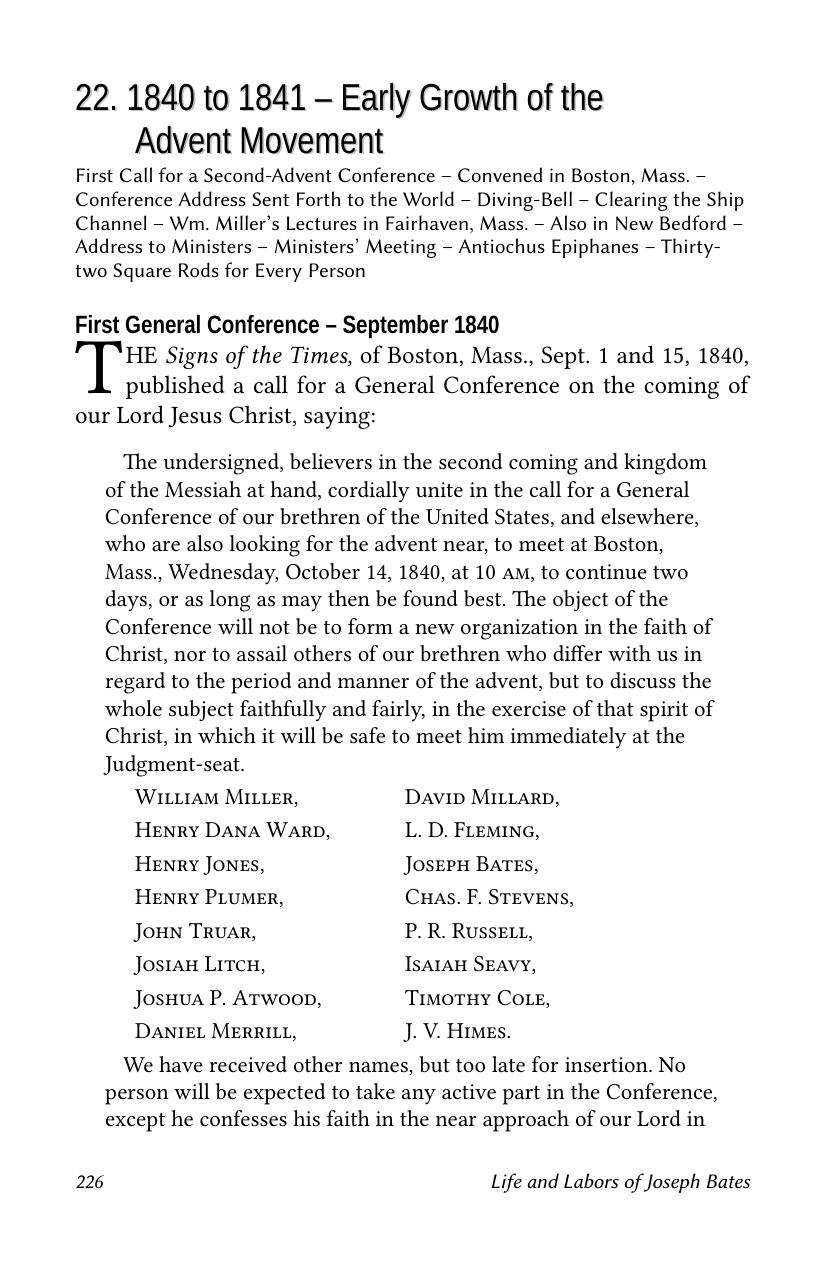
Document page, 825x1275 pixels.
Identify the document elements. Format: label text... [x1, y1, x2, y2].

subtitle First General Conference – September 1840 [75, 310, 750, 338]
title 1840 to 1841 – Early Growth of the Advent Movement [75, 75, 750, 161]
text Henry Plumer, Chas. F. Stevens, [105, 884, 720, 910]
text Joshua P. Atwood, Timothy Cole, [105, 984, 720, 1011]
text We have received other names, but too late for insertion. No person will be expected to take any active part in the Conference, except he confesses his faith in the near approach of our Lord in [105, 1051, 720, 1132]
text First Call for a Second-Advent Conference – Convened in Boston, Mass. – Conference Address Sent Forth to the World – Diving-Bell – Clearing the Ship Channel – Wm. Miller’s Lectures in Fairhaven, Mass. – Also in New Bedford – Address to Ministers – Ministers’ Meeting – Antiochus Epiphanes – Thirty-two Square Rods for Every Person [75, 164, 750, 283]
text THE Signs of the Times, of Boston, Mass., Sept. 1 and 15, 1840, published a call for a General Conference on the coming of our Lord Jesus Christ, saying: [75, 341, 750, 430]
text Henry Dana Ward, L. D. Fleming, [105, 817, 720, 843]
text Daniel Merrill, J. V. Himes. [105, 1018, 720, 1044]
text The undersigned, believers in the second coming and kingdom of the Messiah at hand, cordially unite in the call for a General Conference of our brethren of the United States, and elsewhere, who are also looking for the advent near, to meet at Boston, Mass., Wednesday, October 14, 1840, at 10 AM, to continue two days, or as long as may then be found best. The object of the Conference will not be to form a new organization in the faith of Christ, nor to assail others of our brethren who differ with us in regard to the period and manner of the advent, but to discuss the whole subject faithfully and fairly, in the exercise of that spirit of Christ, in which it will be safe to meet him immediately at the Judgment-seat. [105, 449, 720, 777]
text Henry Jones, Joseph Bates, [105, 851, 720, 877]
text John Truar, P. R. Russell, [105, 918, 720, 944]
text William Miller, David Millard, [105, 784, 720, 810]
text Josiah Litch, Isaiah Seavy, [105, 951, 720, 977]
